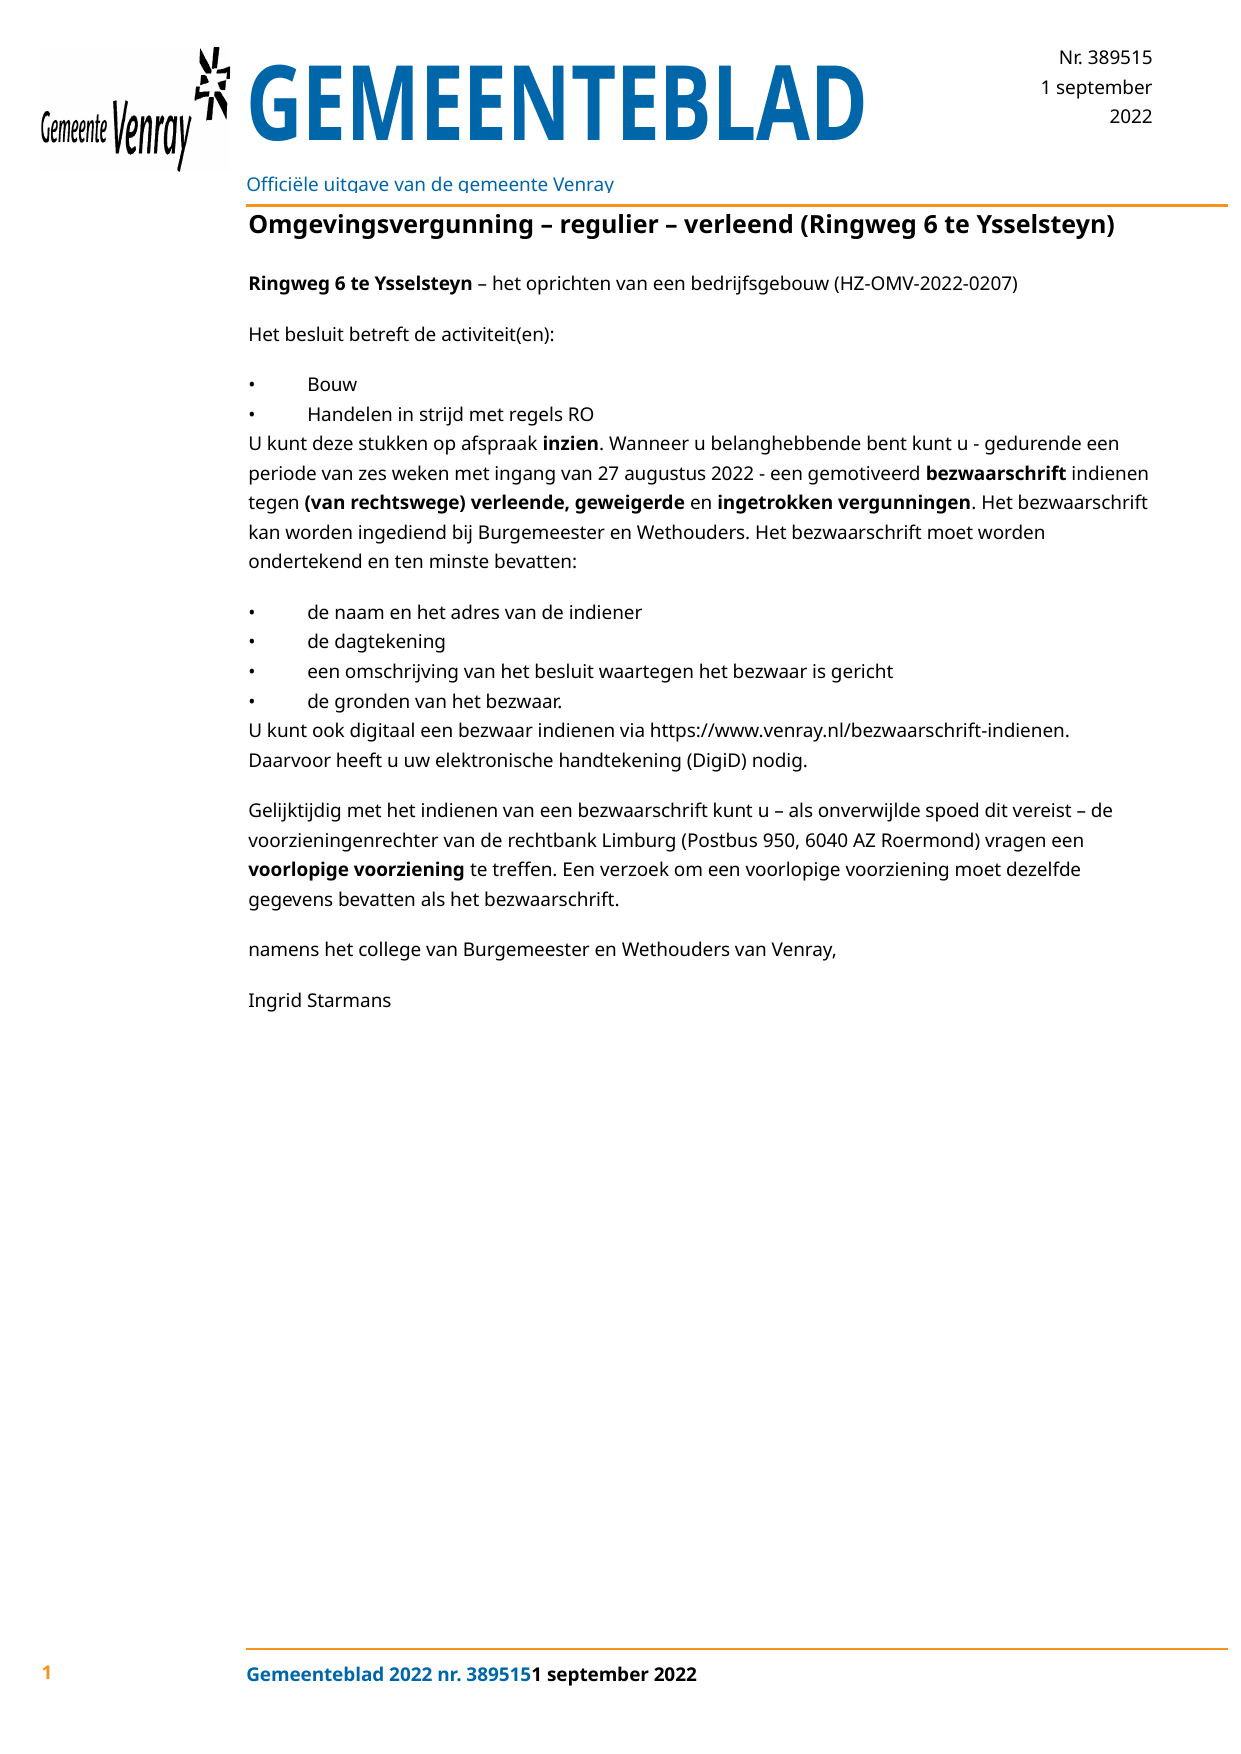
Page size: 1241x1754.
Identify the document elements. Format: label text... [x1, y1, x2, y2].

text Omgevingsvergunning – regulier – verleend (Ringweg 6 te Ysselsteyn) [248, 207, 1152, 241]
text Gelijktijdig met het indienen van een bezwaarschrift kunt u – als onverwijlde spoed dit vereist – de voorzieningenrechter van de rechtbank Limburg (Postbus 950, 6040 AZ Roermond) vragen een voorlopige voorziening te treffen. Een verzoek om een voorlopige voorziening moet dezelfde gegevens bevatten als het bezwaarschrift. [248, 797, 1152, 912]
list Bouw [248, 371, 1152, 397]
text namens het college van Burgemeester en Wethouders van Venray, [248, 937, 1152, 962]
list de naam en het adres van de indiener [248, 599, 1152, 625]
list Handelen in strijd met regels RO [248, 401, 1152, 426]
list een omschrijving van het besluit waartegen het bezwaar is gericht [248, 658, 1152, 684]
text Ingrid Starmans [248, 987, 1152, 1013]
text U kunt ook digitaal een bezwaar indienen via https://www.venray.nl/bezwaarschrift-indienen. Daarvoor heeft u uw elektronische handtekening (DigiD) nodig. [248, 717, 1152, 773]
picture [41, 47, 231, 172]
text U kunt deze stukken op afspraak inzien. Wanneer u belanghebbende bent kunt u - gedurende een periode van zes weken met ingang van 27 augustus 2022 - een gemotiveerd bezwaarschrift indienen tegen (van rechtswege) verleende, geweigerde en ingetrokken vergunningen. Het bezwaarschrift kan worden ingediend bij Burgemeester en Wethouders. Het bezwaarschrift moet worden ondertekend en ten minste bevatten: [248, 430, 1152, 574]
list de dagtekening [248, 629, 1152, 654]
list de gronden van het bezwaar. [248, 688, 1152, 713]
text Ringweg 6 te Ysselsteyn – het oprichten van een bedrijfsgebouw (HZ-OMV-2022-0207) [248, 270, 1152, 296]
text Het besluit betreft de activiteit(en): [248, 321, 1152, 346]
